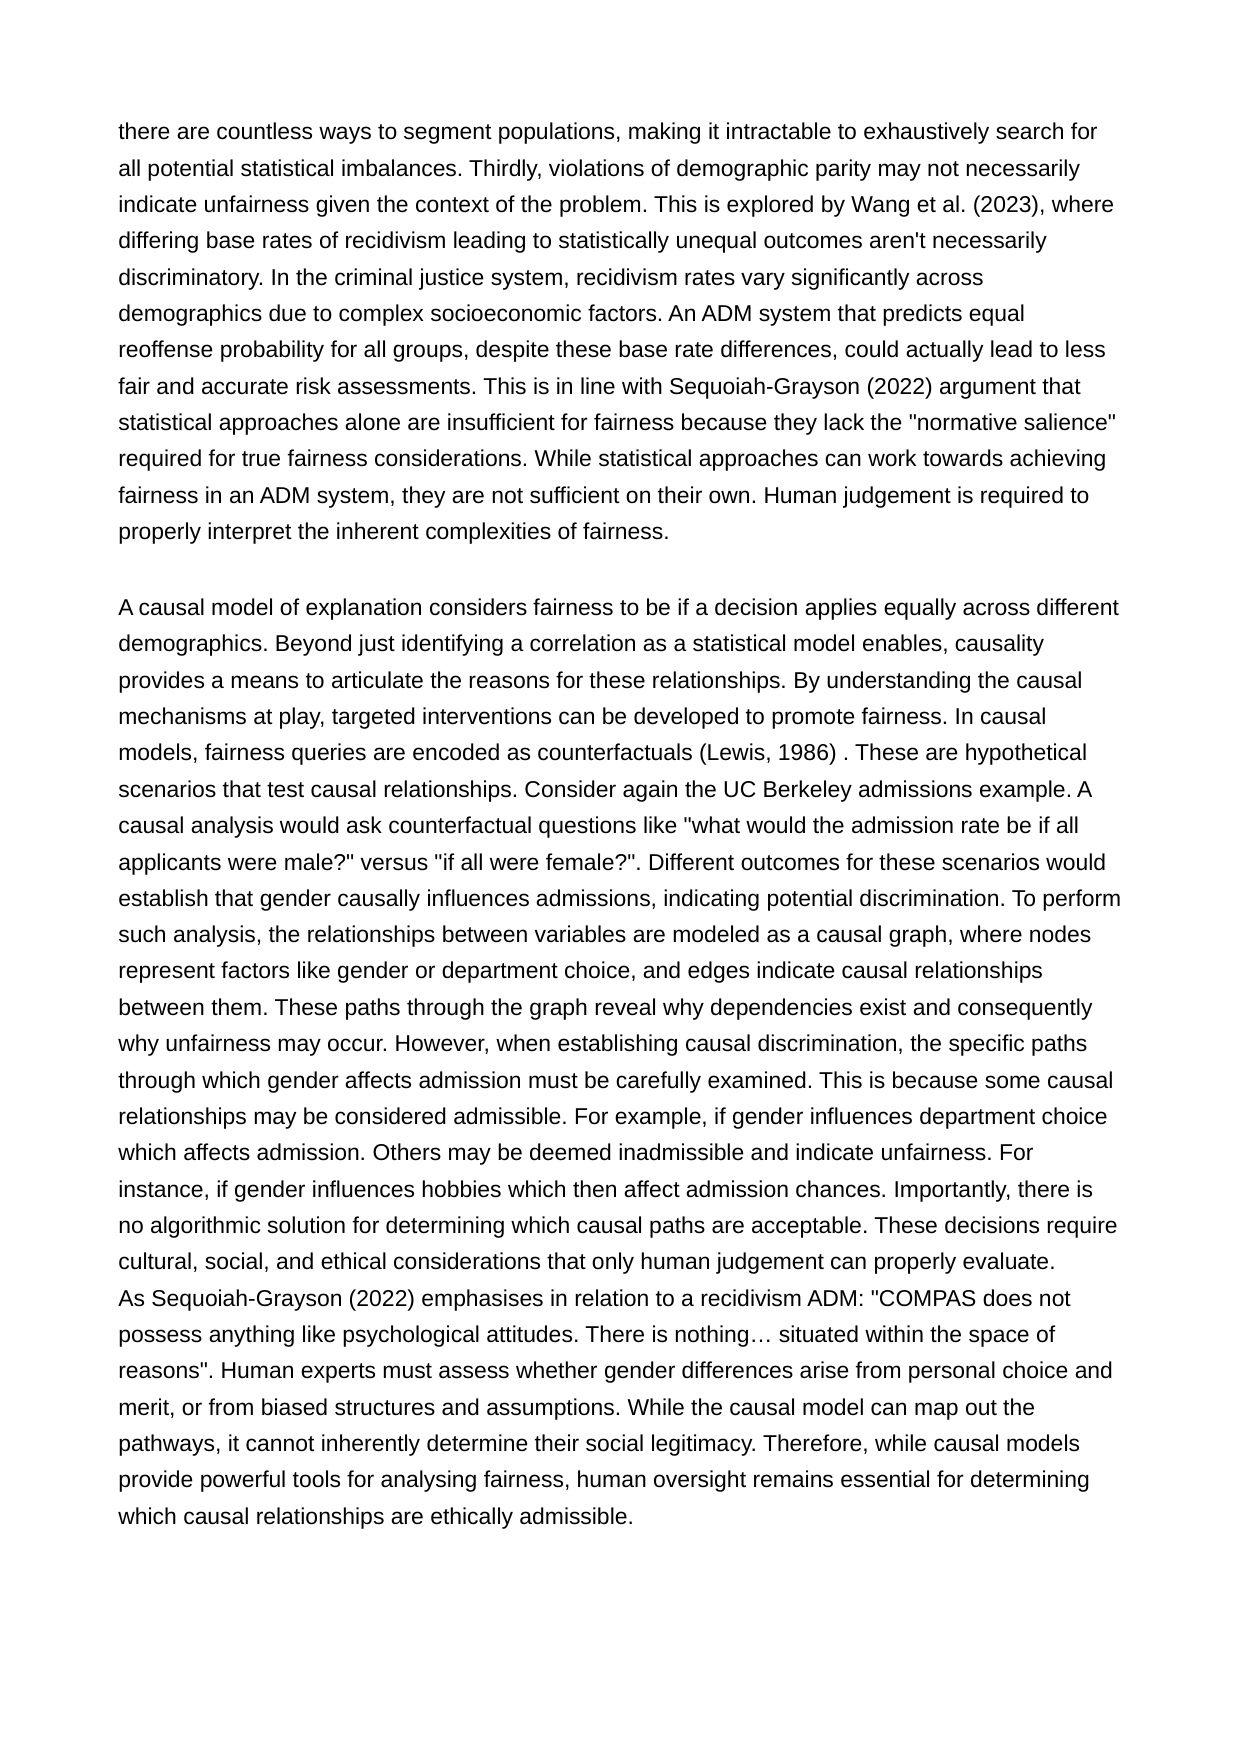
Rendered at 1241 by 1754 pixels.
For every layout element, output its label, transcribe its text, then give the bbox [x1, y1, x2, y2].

text there are countless ways to segment populations, making it intractable to exhaustively search for all potential statistical imbalances. Thirdly, violations of demographic parity may not necessarily indicate unfairness given the context of the problem. This is explored by Wang et al. (2023), where differing base rates of recidivism leading to statistically unequal outcomes aren't necessarily discriminatory. In the criminal justice system, recidivism rates vary significantly across demographics due to complex socioeconomic factors. An ADM system that predicts equal reoffense probability for all groups, despite these base rate differences, could actually lead to less fair and accurate risk assessments. This is in line with Sequoiah-Grayson (2022) argument that statistical approaches alone are insufficient for fairness because they lack the "normative salience" required for true fairness considerations. While statistical approaches can work towards achieving fairness in an ADM system, they are not sufficient on their own. Human judgement is required to properly interpret the inherent complexities of fairness. [118, 118, 1122, 544]
text A causal model of explanation considers fairness to be if a decision applies equally across different demographics. Beyond just identifying a correlation as a statistical model enables, causality provides a means to articulate the reasons for these relationships. By understanding the causal mechanisms at play, targeted interventions can be developed to promote fairness. In causal models, fairness queries are encoded as counterfactuals (Lewis, 1986) . These are hypothetical scenarios that test causal relationships. Consider again the UC Berkeley admissions example. A causal analysis would ask counterfactual questions like "what would the admission rate be if all applicants were male?" versus "if all were female?". Different outcomes for these scenarios would establish that gender causally influences admissions, indicating potential discrimination. To perform such analysis, the relationships between variables are modeled as a causal graph, where nodes represent factors like gender or department choice, and edges indicate causal relationships between them. These paths through the graph reveal why dependencies exist and consequently why unfairness may occur. However, when establishing causal discrimination, the specific paths through which gender affects admission must be carefully examined. This is because some causal relationships may be considered admissible. For example, if gender influences department choice which affects admission. Others may be deemed inadmissible and indicate unfairness. For instance, if gender influences hobbies which then affect admission chances. Importantly, there is no algorithmic solution for determining which causal paths are acceptable. These decisions require cultural, social, and ethical considerations that only human judgement can properly evaluate. [118, 594, 1122, 1275]
text As Sequoiah-Grayson (2022) emphasises in relation to a recidivism ADM: "COMPAS does not possess anything like psychological attitudes. There is nothing… situated within the space of reasons". Human experts must assess whether gender differences arise from personal choice and merit, or from biased structures and assumptions. While the causal model can map out the pathways, it cannot inherently determine their social legitimacy. Therefore, while causal models provide powerful tools for analysing fairness, human oversight remains essential for determining which causal relationships are ethically admissible. [118, 1285, 1122, 1529]
